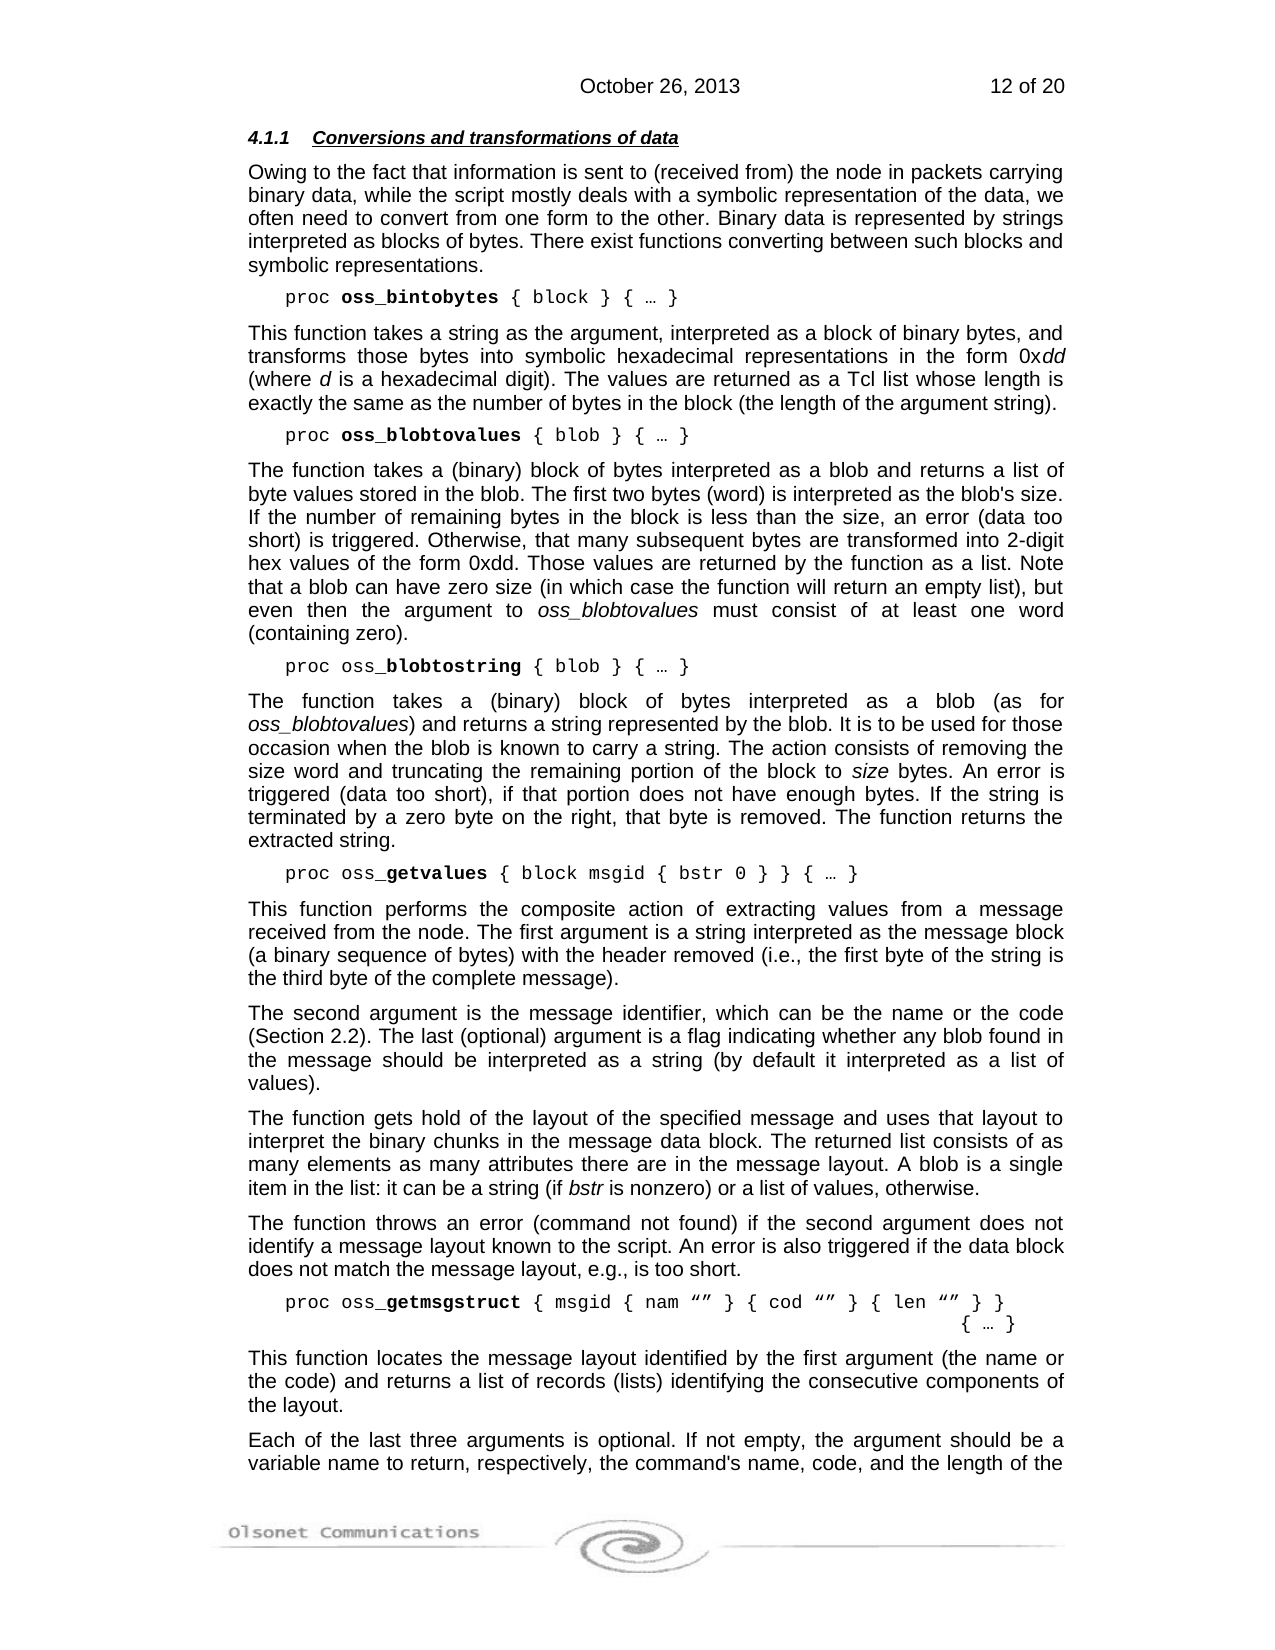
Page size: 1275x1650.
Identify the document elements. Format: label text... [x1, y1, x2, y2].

text The second argument is the message identifier, which can be the name or the code (Section 2.2). The last (optional) argument is a flag indicating whether any blob found in the message should be interpreted as a string (by default it interpreted as a list of values). [248, 1002, 1065, 1095]
text This function performs the composite action of extracting values from a message received from the node. The first argument is a string interpreted as the message block (a binary sequence of bytes) with the header removed (i.e., the first byte of the string is the third byte of the complete message). [248, 897, 1065, 990]
text proc oss_getmsgstruct { msgid { nam “” } { cod “” } { len “” } } [285, 1293, 1065, 1314]
text { … } [285, 1314, 1065, 1335]
text proc oss_blobtostring { blob } { … } [285, 657, 1065, 678]
subtitle Conversions and transformations of data [248, 128, 1065, 149]
text The function gets hold of the layout of the specified message and uses that layout to interpret the binary chunks in the message data block. The returned list consists of as many elements as many attributes there are in the message layout. A blob is a single item in the list: it can be a string (if bstr is nonzero) or a list of values, otherwise. [248, 1106, 1065, 1199]
text This function takes a string as the argument, interpreted as a block of binary bytes, and transforms those bytes into symbolic hexadecimal representations in the form 0xdd (where d is a hexadecimal digit). The values are returned as a Tcl list whose length is exactly the same as the number of bytes in the block (the length of the argument string). [248, 321, 1065, 414]
picture [210, 1504, 1065, 1596]
text The function throws an error (command not found) if the second argument does not identify a message layout known to the script. An error is also triggered if the data block does not match the message layout, e.g., is too short. [248, 1211, 1065, 1281]
text The function takes a (binary) block of bytes interpreted as a blob and returns a list of byte values stored in the blob. The first two bytes (word) is interpreted as the blob's size. If the number of remaining bytes in the block is less than the size, an error (data too short) is triggered. Otherwise, that many subsequent bytes are transformed into 2-digit hex values of the form 0xdd. Those values are returned by the function as a list. Note that a blob can have zero size (in which case the function will return an empty list), but even then the argument to oss_blobtovalues must consist of at least one word (containing zero). [248, 459, 1065, 645]
text This function locates the message layout identified by the first argument (the name or the code) and returns a list of records (lists) identifying the consecutive components of the layout. [248, 1347, 1065, 1417]
text proc oss_blobtovalues { blob } { … } [285, 426, 1065, 447]
text Owing to the fact that information is sent to (received from) the node in packets carrying binary data, while the script mostly deals with a symbolic representation of the data, we often need to convert from one form to the other. Binary data is represented by strings interpreted as blocks of bytes. There exist functions converting between such blocks and symbolic representations. [248, 160, 1065, 277]
text Each of the last three arguments is optional. If not empty, the argument should be a variable name to return, respectively, the command's name, code, and the length of the [248, 1428, 1065, 1475]
text The function takes a (binary) block of bytes interpreted as a blob (as for oss_blobtovalues) and returns a string represented by the blob. It is to be used for those occasion when the blob is known to carry a string. The action consists of removing the size word and truncating the remaining portion of the block to size bytes. An error is triggered (data too short), if that portion does not have enough bytes. If the string is terminated by a zero byte on the right, that byte is removed. The function returns the extracted string. [248, 690, 1065, 852]
text proc oss_getvalues { block msgid { bstr 0 } } { … } [285, 864, 1065, 885]
text proc oss_bintobytes { block } { … } [285, 288, 1065, 309]
